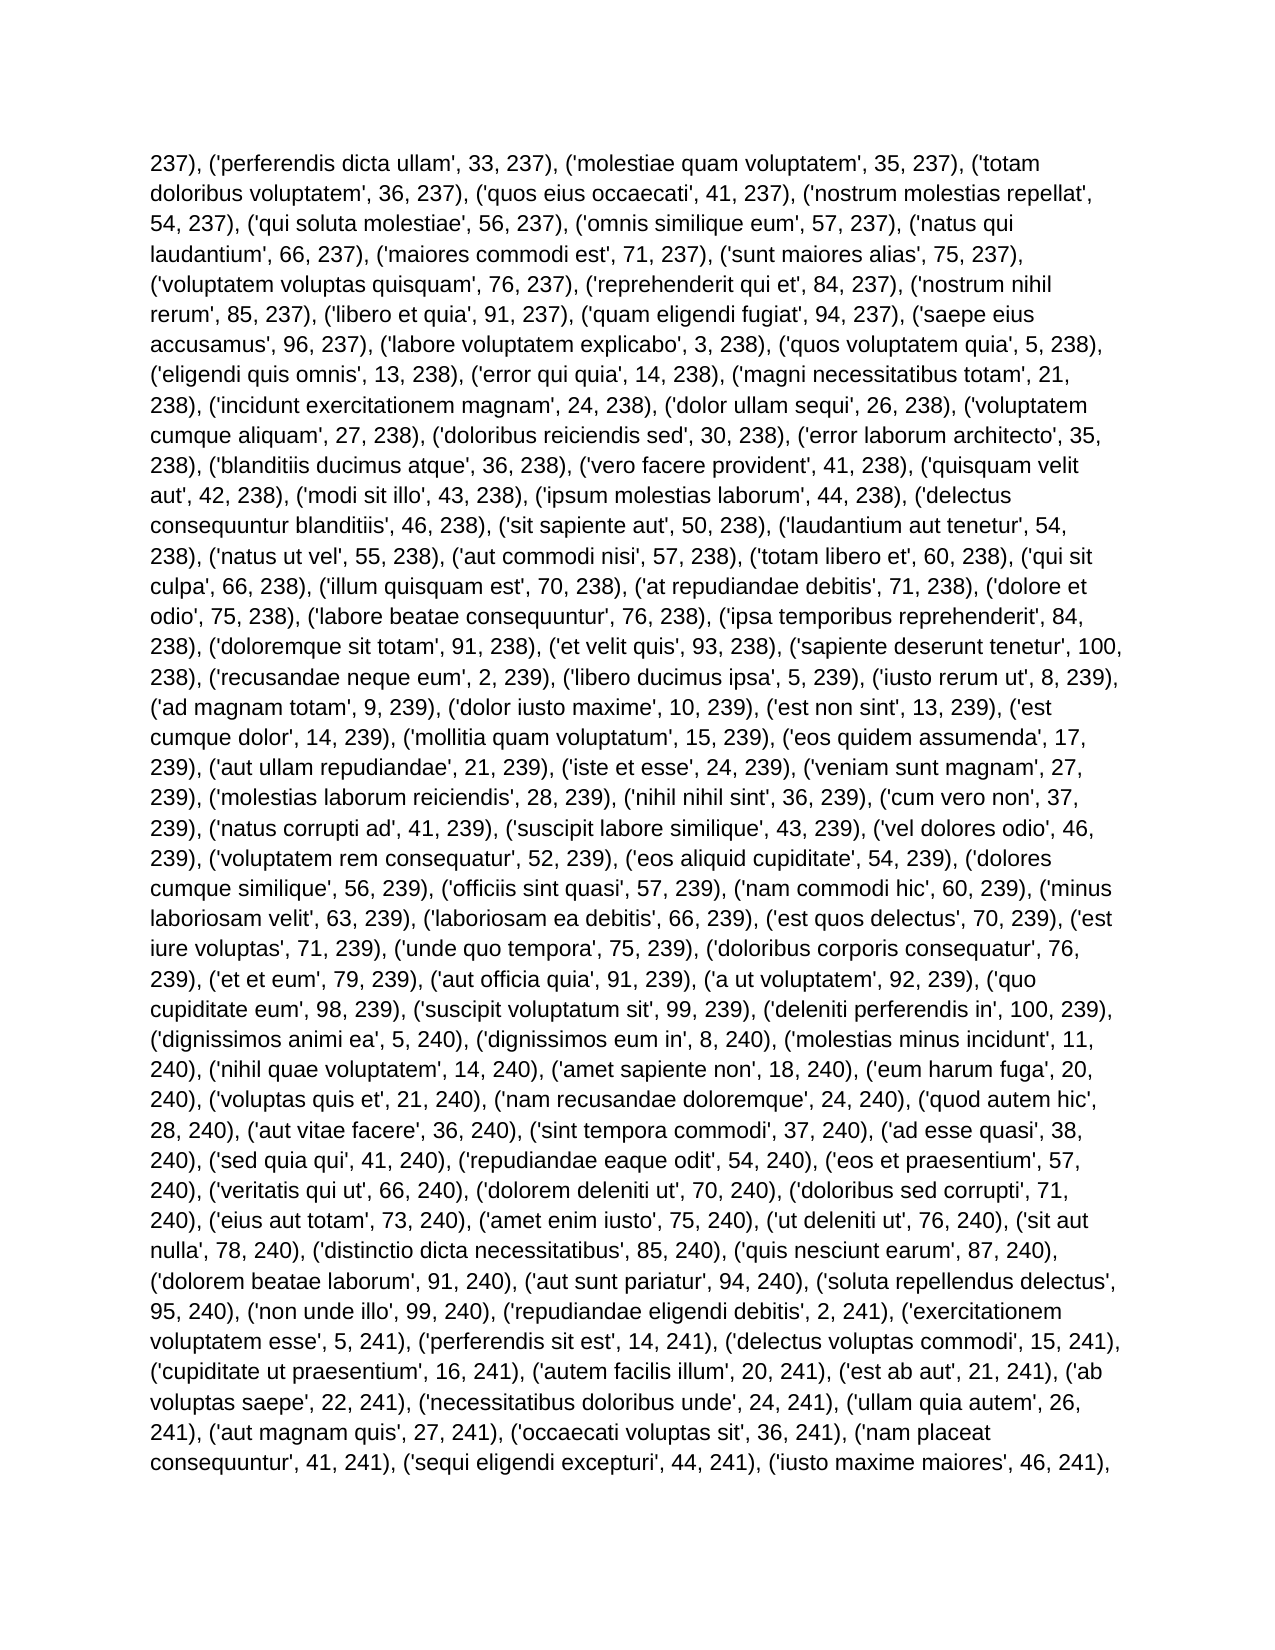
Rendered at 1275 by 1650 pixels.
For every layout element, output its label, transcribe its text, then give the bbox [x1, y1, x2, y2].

text 237), ('perferendis dicta ullam', 33, 237), ('molestiae quam voluptatem', 35, 237), ('totam doloribus voluptatem', 36, 237), ('quos eius occaecati', 41, 237), ('nostrum molestias repellat', 54, 237), ('qui soluta molestiae', 56, 237), ('omnis similique eum', 57, 237), ('natus qui laudantium', 66, 237), ('maiores commodi est', 71, 237), ('sunt maiores alias', 75, 237), ('voluptatem voluptas quisquam', 76, 237), ('reprehenderit qui et', 84, 237), ('nostrum nihil rerum', 85, 237), ('libero et quia', 91, 237), ('quam eligendi fugiat', 94, 237), ('saepe eius accusamus', 96, 237), ('labore voluptatem explicabo', 3, 238), ('quos voluptatem quia', 5, 238), ('eligendi quis omnis', 13, 238), ('error qui quia', 14, 238), ('magni necessitatibus totam', 21, 238), ('incidunt exercitationem magnam', 24, 238), ('dolor ullam sequi', 26, 238), ('voluptatem cumque aliquam', 27, 238), ('doloribus reiciendis sed', 30, 238), ('error laborum architecto', 35, 238), ('blanditiis ducimus atque', 36, 238), ('vero facere provident', 41, 238), ('quisquam velit aut', 42, 238), ('modi sit illo', 43, 238), ('ipsum molestias laborum', 44, 238), ('delectus consequuntur blanditiis', 46, 238), ('sit sapiente aut', 50, 238), ('laudantium aut tenetur', 54, 238), ('natus ut vel', 55, 238), ('aut commodi nisi', 57, 238), ('totam libero et', 60, 238), ('qui sit culpa', 66, 238), ('illum quisquam est', 70, 238), ('at repudiandae debitis', 71, 238), ('dolore et odio', 75, 238), ('labore beatae consequuntur', 76, 238), ('ipsa temporibus reprehenderit', 84, 238), ('doloremque sit totam', 91, 238), ('et velit quis', 93, 238), ('sapiente deserunt tenetur', 100, 238), ('recusandae neque eum', 2, 239), ('libero ducimus ipsa', 5, 239), ('iusto rerum ut', 8, 239), ('ad magnam totam', 9, 239), ('dolor iusto maxime', 10, 239), ('est non sint', 13, 239), ('est cumque dolor', 14, 239), ('mollitia quam voluptatum', 15, 239), ('eos quidem assumenda', 17, 239), ('aut ullam repudiandae', 21, 239), ('iste et esse', 24, 239), ('veniam sunt magnam', 27, 239), ('molestias laborum reiciendis', 28, 239), ('nihil nihil sint', 36, 239), ('cum vero non', 37, 239), ('natus corrupti ad', 41, 239), ('suscipit labore similique', 43, 239), ('vel dolores odio', 46, 239), ('voluptatem rem consequatur', 52, 239), ('eos aliquid cupiditate', 54, 239), ('dolores cumque similique', 56, 239), ('officiis sint quasi', 57, 239), ('nam commodi hic', 60, 239), ('minus laboriosam velit', 63, 239), ('laboriosam ea debitis', 66, 239), ('est quos delectus', 70, 239), ('est iure voluptas', 71, 239), ('unde quo tempora', 75, 239), ('doloribus corporis consequatur', 76, 239), ('et et eum', 79, 239), ('aut officia quia', 91, 239), ('a ut voluptatem', 92, 239), ('quo cupiditate eum', 98, 239), ('suscipit voluptatum sit', 99, 239), ('deleniti perferendis in', 100, 239), ('dignissimos animi ea', 5, 240), ('dignissimos eum in', 8, 240), ('molestias minus incidunt', 11, 240), ('nihil quae voluptatem', 14, 240), ('amet sapiente non', 18, 240), ('eum harum fuga', 20, 240), ('voluptas quis et', 21, 240), ('nam recusandae doloremque', 24, 240), ('quod autem hic', 28, 240), ('aut vitae facere', 36, 240), ('sint tempora commodi', 37, 240), ('ad esse quasi', 38, 240), ('sed quia qui', 41, 240), ('repudiandae eaque odit', 54, 240), ('eos et praesentium', 57, 240), ('veritatis qui ut', 66, 240), ('dolorem deleniti ut', 70, 240), ('doloribus sed corrupti', 71, 240), ('eius aut totam', 73, 240), ('amet enim iusto', 75, 240), ('ut deleniti ut', 76, 240), ('sit aut nulla', 78, 240), ('distinctio dicta necessitatibus', 85, 240), ('quis nesciunt earum', 87, 240), ('dolorem beatae laborum', 91, 240), ('aut sunt pariatur', 94, 240), ('soluta repellendus delectus', 95, 240), ('non unde illo', 99, 240), ('repudiandae eligendi debitis', 2, 241), ('exercitationem voluptatem esse', 5, 241), ('perferendis sit est', 14, 241), ('delectus voluptas commodi', 15, 241), ('cupiditate ut praesentium', 16, 241), ('autem facilis illum', 20, 241), ('est ab aut', 21, 241), ('ab voluptas saepe', 22, 241), ('necessitatibus doloribus unde', 24, 241), ('ullam quia autem', 26, 241), ('aut magnam quis', 27, 241), ('occaecati voluptas sit', 36, 241), ('nam placeat consequuntur', 41, 241), ('sequi eligendi excepturi', 44, 241), ('iusto maxime maiores', 46, 241), [150, 150, 1125, 1475]
